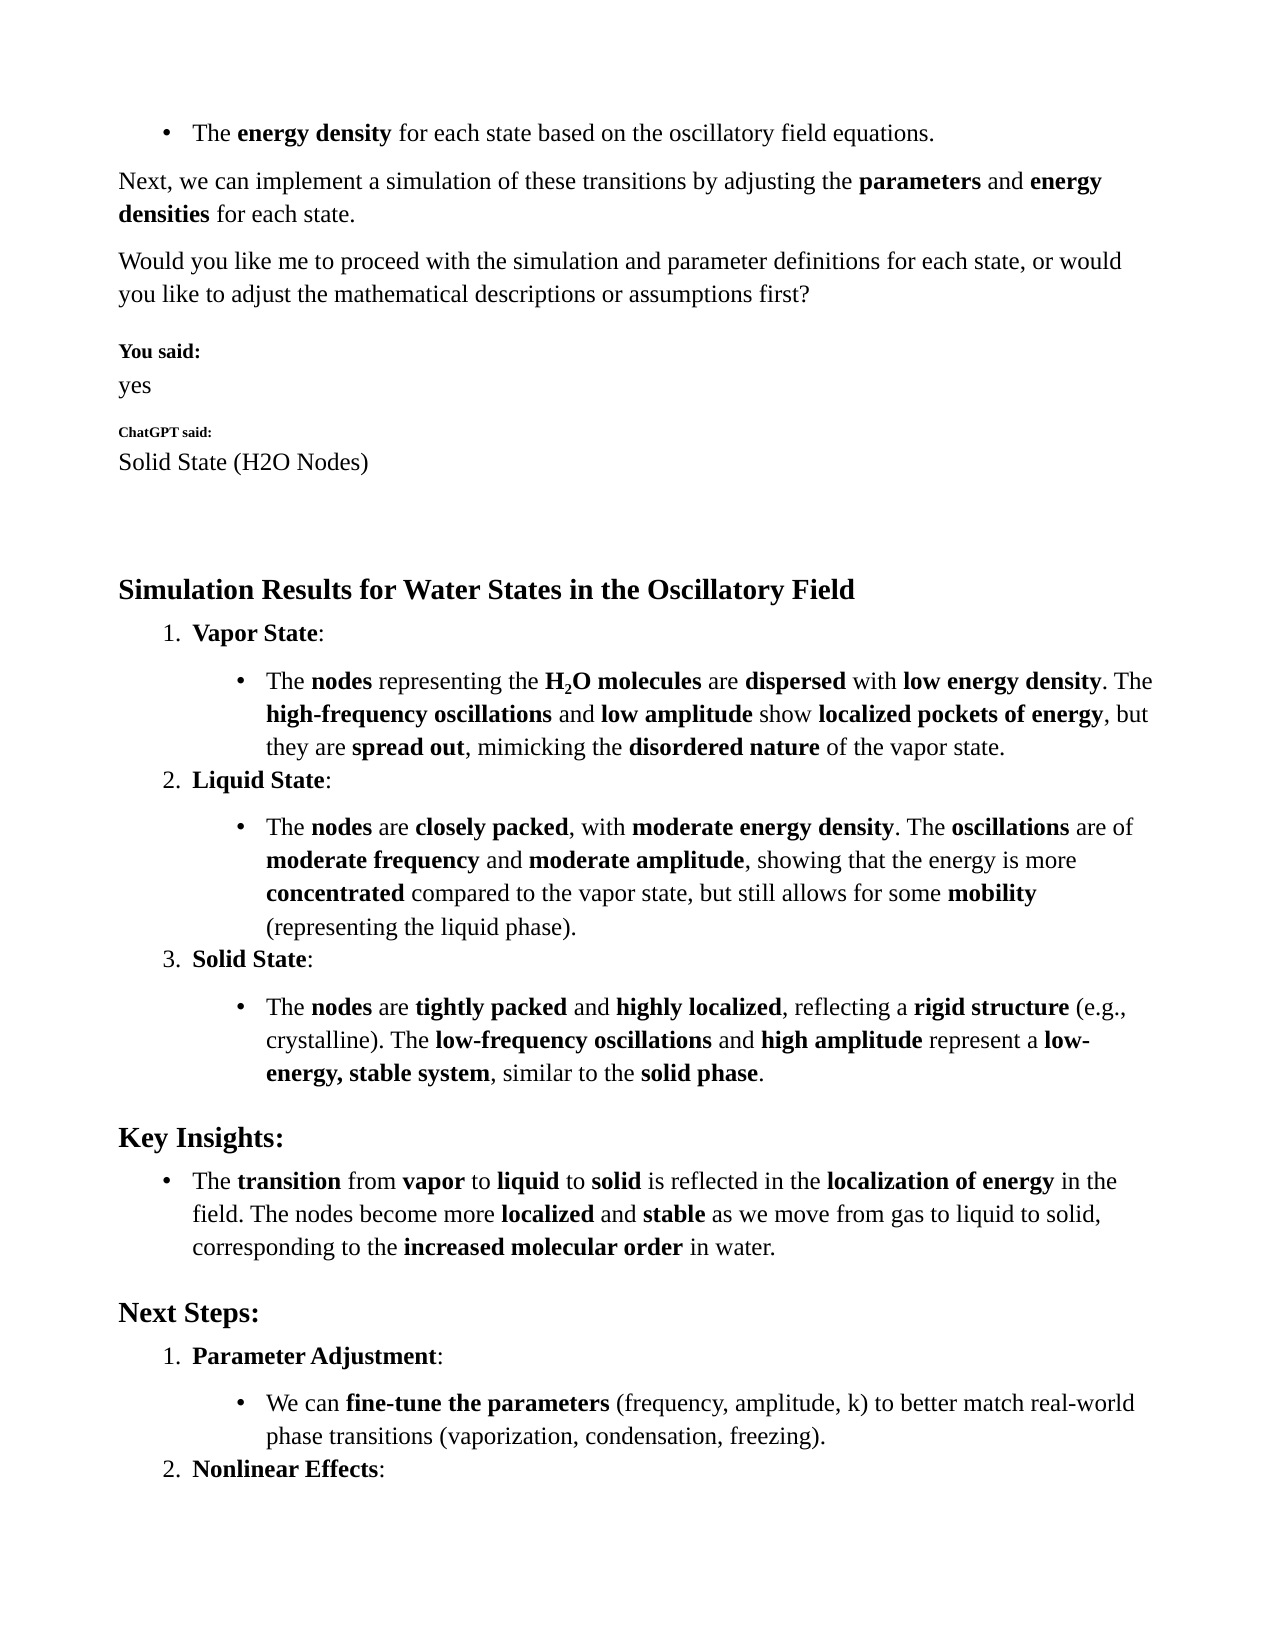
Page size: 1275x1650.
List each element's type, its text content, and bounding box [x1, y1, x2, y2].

list Solid State: [162, 944, 1157, 973]
subtitle ChatGPT said: [118, 424, 1157, 440]
list The transition from vapor to liquid to solid is reflected in the localization of energy in the field. The nodes become more localized and stable as we move from gas to liquid to solid, corresponding to the increased molecular order in water. [162, 1166, 1157, 1261]
text Solid State (H2O Nodes) [118, 447, 1157, 475]
text yes [118, 370, 1157, 398]
list The nodes are closely packed, with moderate energy density. The oscillations are of moderate frequency and moderate amplitude, showing that the energy is more concentrated compared to the vapor state, but still allows for some mobility (representing the liquid phase). [236, 812, 1157, 940]
subtitle Key Insights: [118, 1120, 1157, 1154]
list Vapor State: [162, 618, 1157, 647]
list Nonlinear Effects: [162, 1454, 1157, 1483]
list Parameter Adjustment: [162, 1341, 1157, 1369]
list We can fine-tune the parameters (frequency, amplitude, k) to better match real-world phase transitions (vaporization, condensation, freezing). [236, 1388, 1157, 1450]
list The nodes are tightly packed and highly localized, reflecting a rigid structure (e.g., crystalline). The low-frequency oscillations and high amplitude represent a low-energy, stable system, similar to the solid phase. [236, 992, 1157, 1087]
subtitle Next Steps: [118, 1295, 1157, 1328]
list The energy density for each state based on the oscillatory field equations. [162, 118, 1157, 147]
list Liquid State: [162, 765, 1157, 794]
subtitle You said: [118, 339, 1157, 363]
text Would you like me to proceed with the simulation and parameter definitions for each state, or would you like to adjust the mathematical descriptions or assumptions first? [118, 246, 1157, 308]
text Next, we can implement a simulation of these transitions by adjusting the parameters and energy densities for each state. [118, 166, 1157, 227]
subtitle Simulation Results for Water States in the Oscillatory Field [118, 572, 1157, 606]
list The nodes representing the H₂O molecules are dispersed with low energy density. The high-frequency oscillations and low amplitude show localized pockets of energy, but they are spread out, mimicking the disordered nature of the vapor state. [236, 666, 1157, 761]
